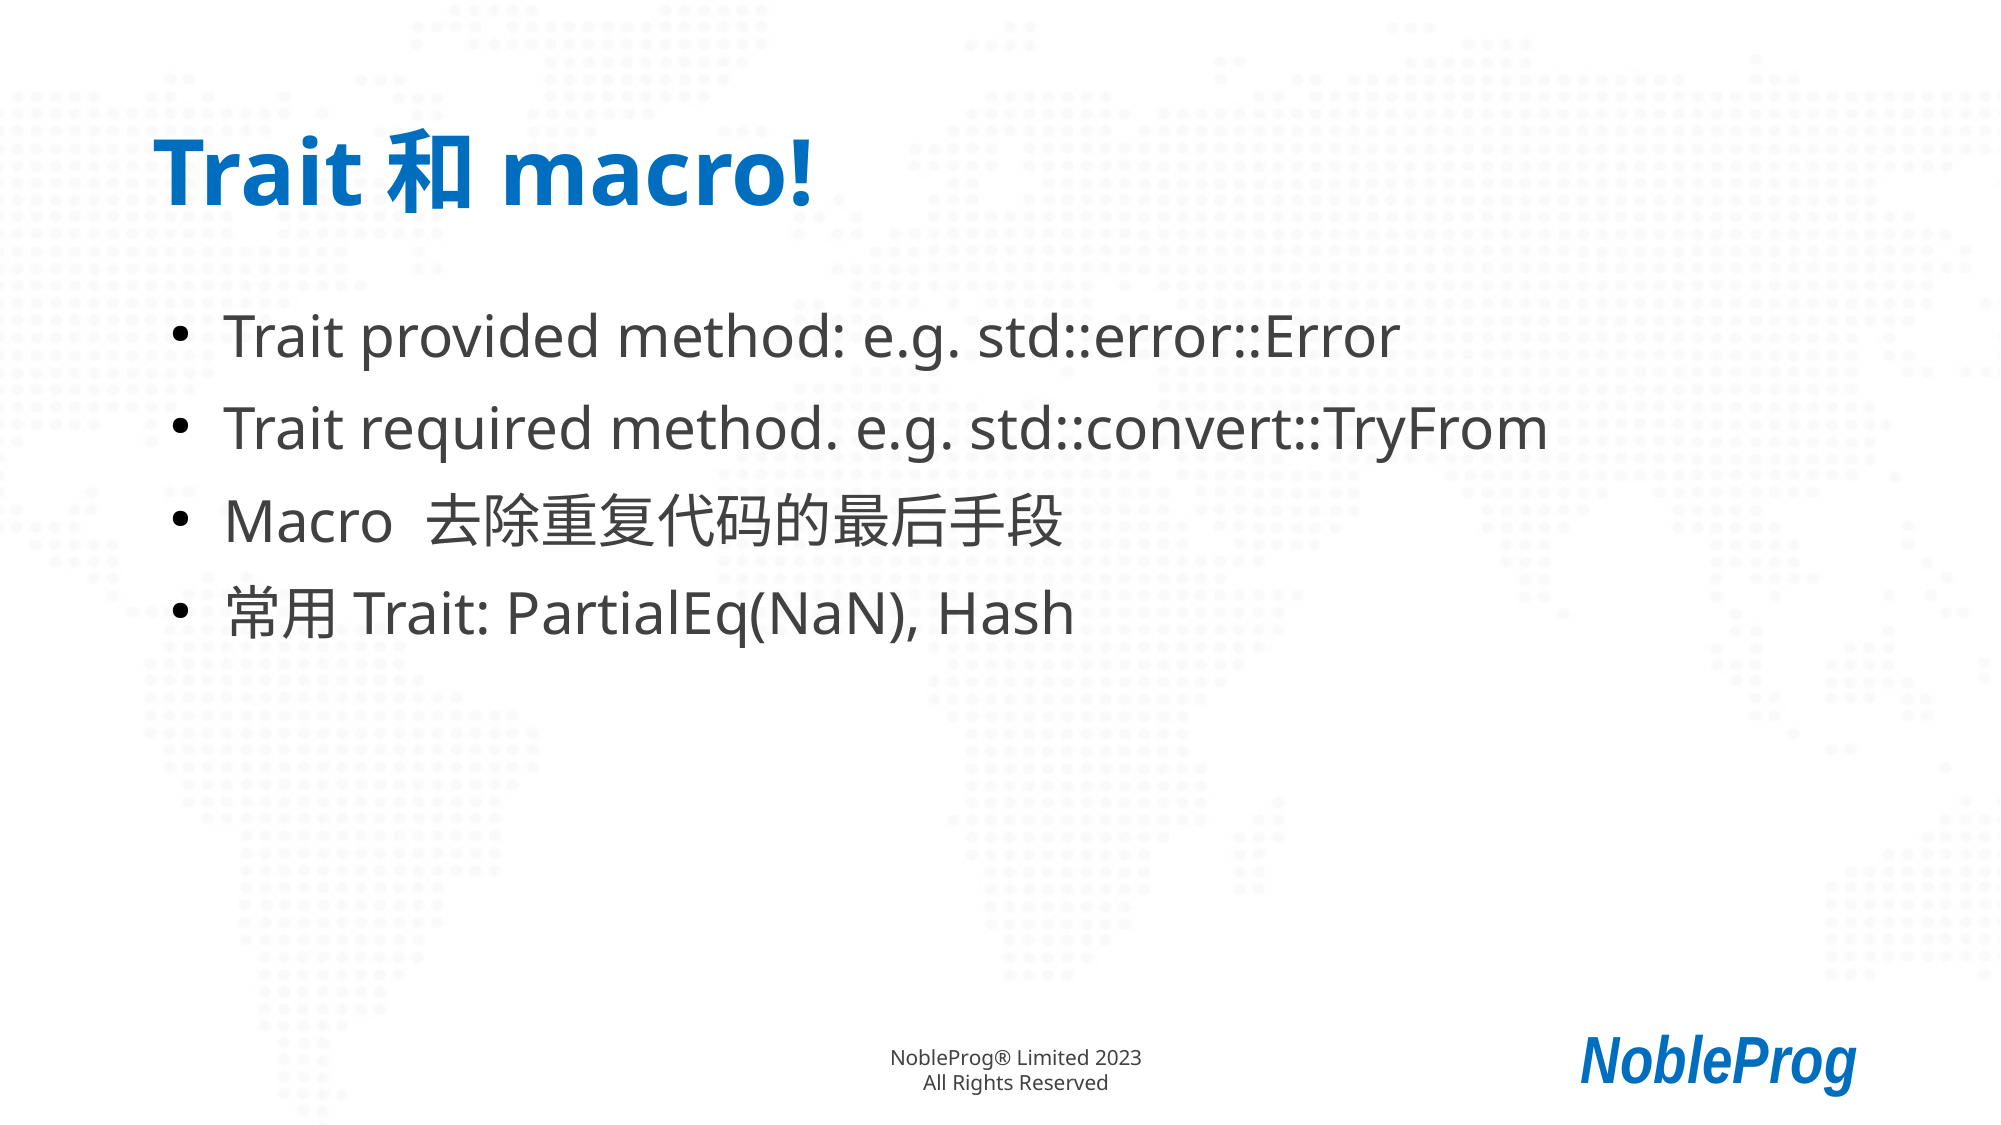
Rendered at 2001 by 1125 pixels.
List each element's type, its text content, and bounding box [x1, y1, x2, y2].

title Trait和macro! [137, 59, 1863, 278]
list Trait provided method: e.g. std::error::Error Trait required method. e.g. std::convert::TryFrom Macro 去除重复代码的最后手段 常用Trait: PartialEq(NaN), Hash [137, 299, 1863, 1014]
